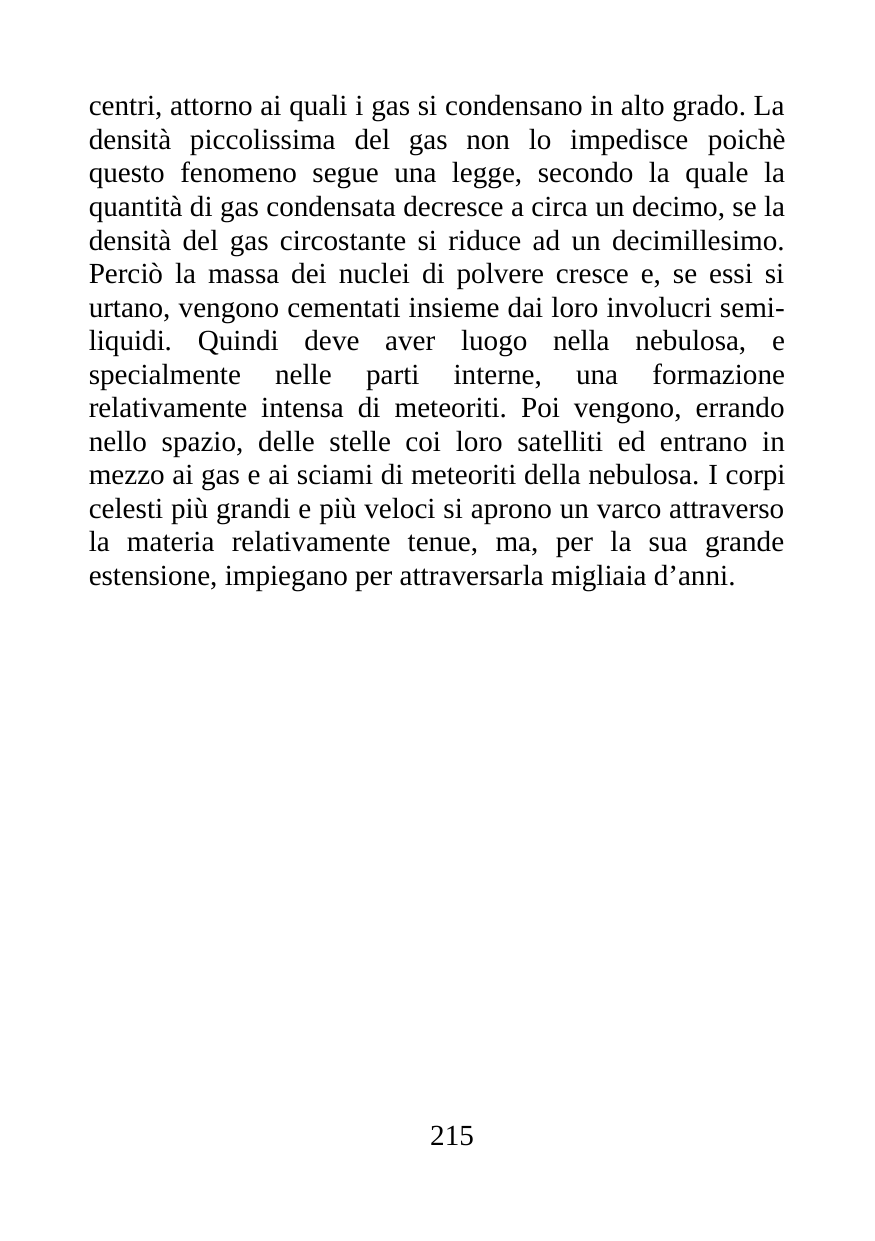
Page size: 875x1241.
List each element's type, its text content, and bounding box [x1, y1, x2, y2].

text centri, attorno ai quali i gas si condensano in alto grado. La densità piccolissima del gas non lo impedisce poichè questo fenomeno segue una legge, secondo la quale la quantità di gas condensata decresce a circa un decimo, se la densità del gas circostante si riduce ad un decimillesimo. Perciò la massa dei nuclei di polvere cresce e, se essi si urtano, vengono cementati insieme dai loro involucri semi-liquidi. Quindi deve aver luogo nella nebulosa, e specialmente nelle parti interne, una formazione relativamente intensa di meteoriti. Poi vengono, errando nello spazio, delle stelle coi loro satelliti ed entrano in mezzo ai gas e ai sciami di meteoriti della nebulosa. I corpi celesti più grandi e più veloci si aprono un varco attraverso la materia relativamente tenue, ma, per la sua grande estensione, impiegano per attraversarla migliaia d’anni. [88, 88, 786, 592]
